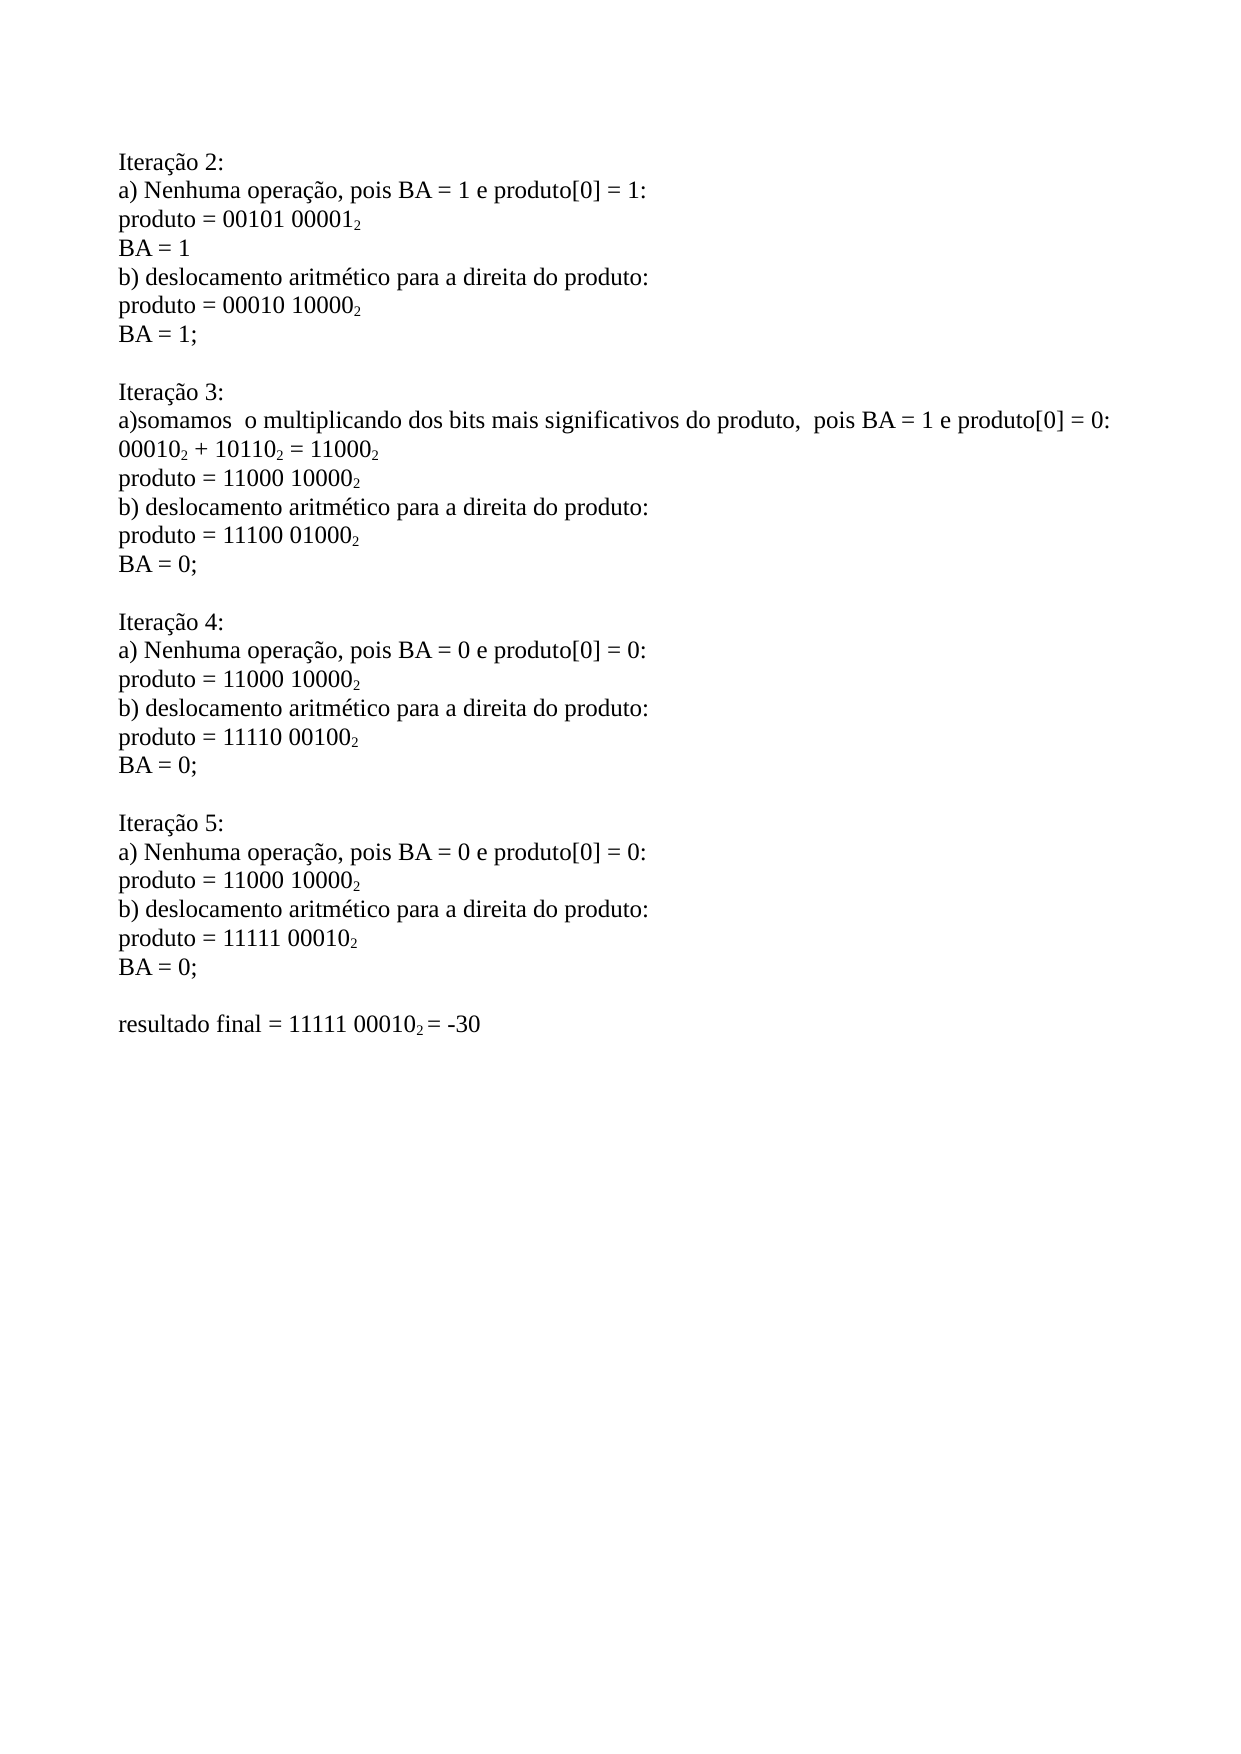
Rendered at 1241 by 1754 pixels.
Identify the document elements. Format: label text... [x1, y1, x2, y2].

text BA = 0; [118, 952, 1122, 981]
text b) deslocamento aritmético para a direita do produto: [118, 894, 1122, 923]
text BA = 0; [118, 751, 1122, 779]
text produto = 11110 001002 [118, 722, 1122, 751]
text produto = 00010 100002 [118, 291, 1122, 319]
text produto = 11111 000102 [118, 923, 1122, 952]
text produto = 11000 100002 [118, 664, 1122, 693]
text produto = 00101 000012 [118, 204, 1122, 233]
text BA = 1; [118, 319, 1122, 348]
text Iteração 2: [118, 147, 1122, 176]
text b) deslocamento aritmético para a direita do produto: [118, 693, 1122, 722]
text produto = 11000 100002 [118, 866, 1122, 894]
text 000102 + 101102 = 110002 [118, 434, 1122, 463]
text produto = 11100 010002 [118, 521, 1122, 549]
text Iteração 5: [118, 808, 1122, 837]
text a) Nenhuma operação, pois BA = 0 e produto[0] = 0: [118, 636, 1122, 664]
text a) Nenhuma operação, pois BA = 1 e produto[0] = 1: [118, 176, 1122, 204]
text BA = 0; [118, 549, 1122, 578]
text BA = 1 [118, 233, 1122, 262]
text resultado final = 11111 000102 = -30 [118, 1009, 1122, 1038]
text a) Nenhuma operação, pois BA = 0 e produto[0] = 0: [118, 837, 1122, 866]
text a)somamos o multiplicando dos bits mais significativos do produto, pois BA = 1 e produto[0] = 0: [118, 406, 1122, 434]
text Iteração 3: [118, 377, 1122, 406]
text b) deslocamento aritmético para a direita do produto: [118, 492, 1122, 521]
text b) deslocamento aritmético para a direita do produto: [118, 262, 1122, 291]
text Iteração 4: [118, 607, 1122, 636]
text produto = 11000 100002 [118, 463, 1122, 492]
